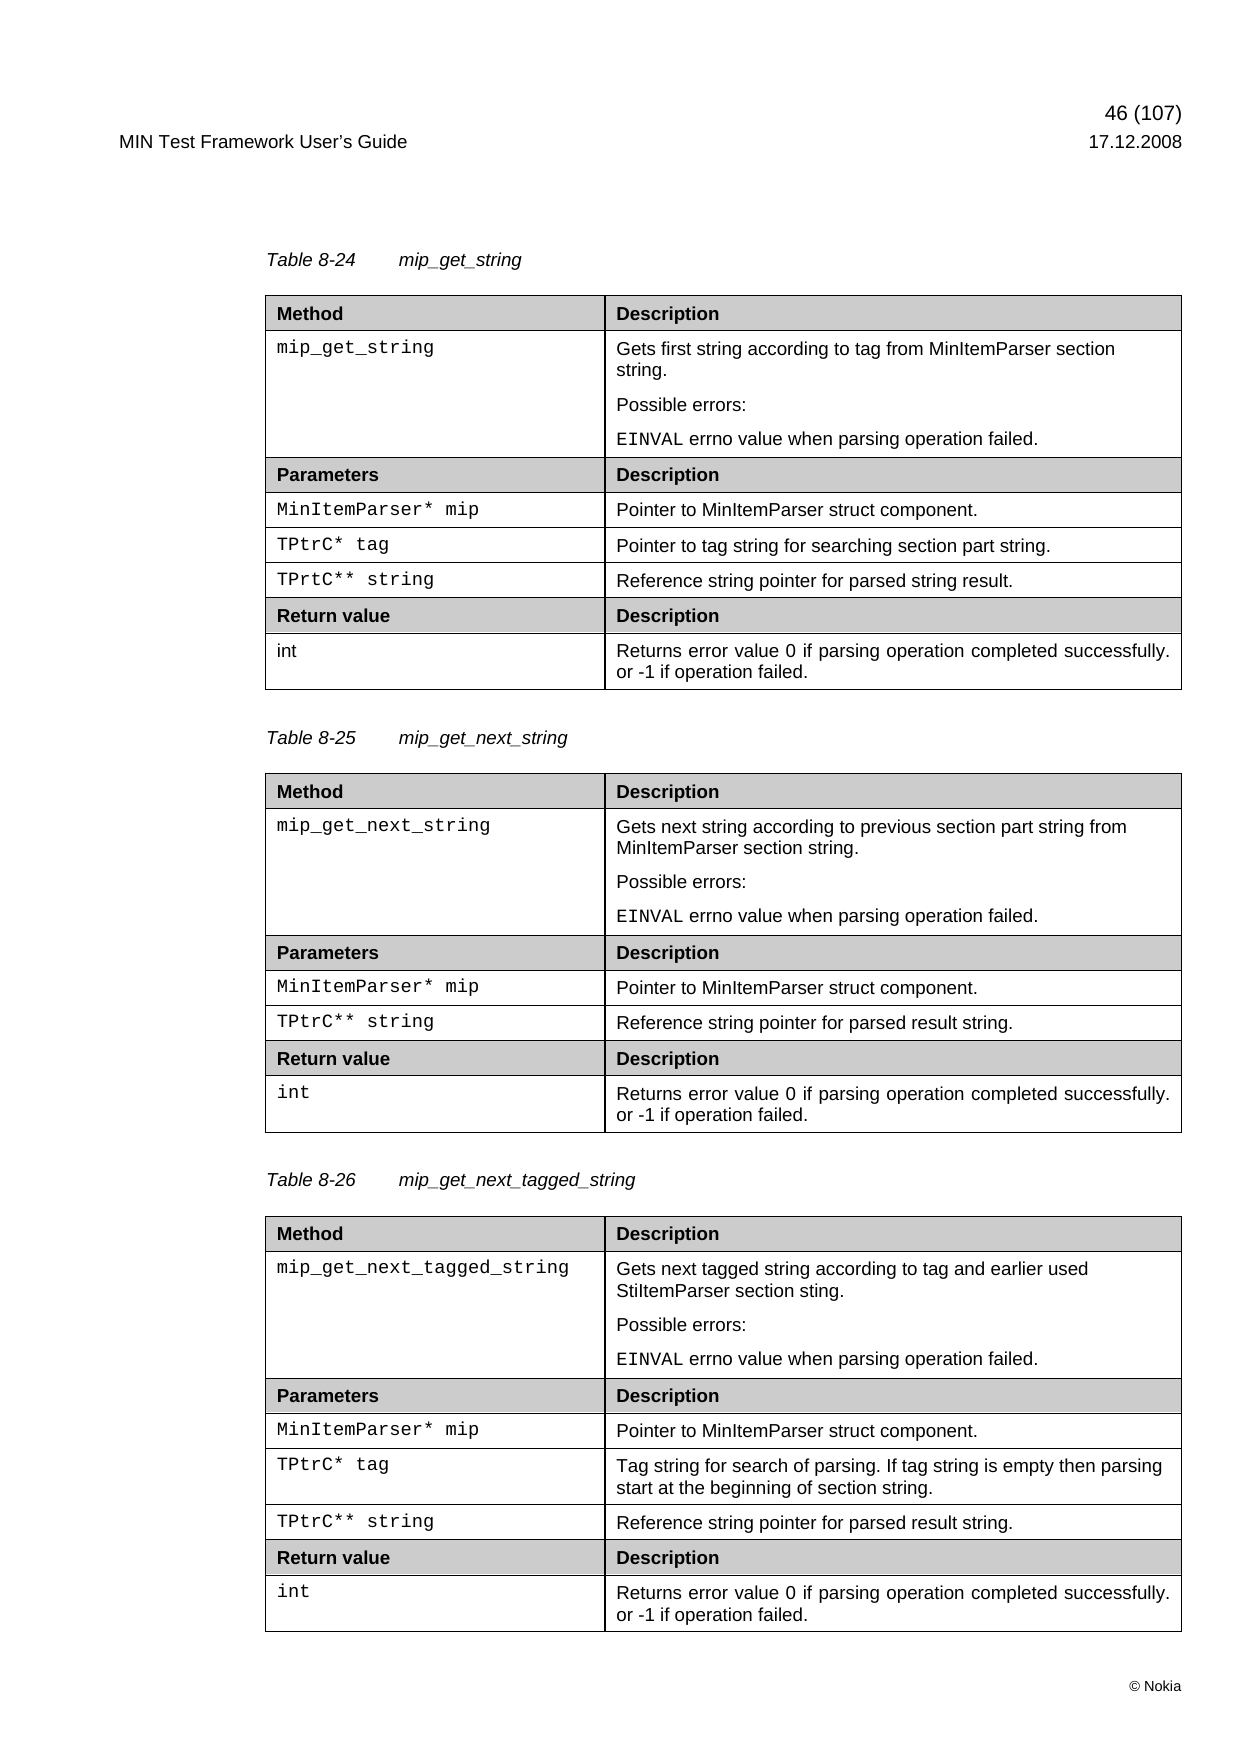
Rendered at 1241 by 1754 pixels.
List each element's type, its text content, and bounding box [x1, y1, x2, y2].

table_cell int [266, 1576, 604, 1631]
table_cell MinItemParser* mip [266, 493, 604, 527]
table_header Description [606, 1217, 1181, 1251]
table_cell Pointer to MinItemParser struct component. [606, 1414, 1181, 1448]
table_header Description [606, 774, 1181, 808]
table_cell int [266, 1076, 604, 1132]
table_header Method [266, 1217, 604, 1251]
table_cell Return value [266, 1041, 604, 1075]
table_cell Description [606, 1379, 1181, 1412]
table_cell mip_get_next_string [266, 809, 604, 935]
table_cell Pointer to MinItemParser struct component. [606, 493, 1181, 527]
table_cell mip_get_next_tagged_string [266, 1252, 604, 1377]
table_cell TPtrC* tag [266, 1449, 604, 1504]
text Table 8-26 mip_get_next_tagged_string [266, 1169, 1181, 1191]
table_cell MinItemParser* mip [266, 971, 604, 1005]
table_cell Returns error value 0 if parsing operation completed successfully. or -1 if operation failed. [606, 634, 1181, 689]
table_cell Gets first string according to tag from MinItemParser section string. Possible errors: EINVAL errno value when parsing operation failed. [606, 331, 1181, 457]
text Table 8-25 mip_get_next_string [266, 727, 1181, 748]
table_cell Description [606, 936, 1181, 970]
table_header Method [266, 774, 604, 808]
table_cell Reference string pointer for parsed result string. [606, 1505, 1181, 1539]
table_cell Parameters [266, 936, 604, 970]
text Table 8-24 mip_get_string [266, 249, 1181, 270]
table_cell mip_get_string [266, 331, 604, 457]
table_header Description [606, 296, 1181, 330]
table_cell Returns error value 0 if parsing operation completed successfully. or -1 if operation failed. [606, 1576, 1181, 1631]
table_cell Reference string pointer for parsed string result. [606, 563, 1181, 597]
table_cell MinItemParser* mip [266, 1414, 604, 1448]
table_header Method [266, 296, 604, 330]
table_cell TPtrC** string [266, 1006, 604, 1040]
table_cell Parameters [266, 458, 604, 492]
table_cell Return value [266, 598, 604, 632]
table_cell Description [606, 458, 1181, 492]
table_cell Gets next string according to previous section part string from MinItemParser section string. Possible errors: EINVAL errno value when parsing operation failed. [606, 809, 1181, 935]
table_cell int [266, 634, 604, 689]
table_cell Description [606, 1540, 1181, 1574]
table_cell Pointer to tag string for searching section part string. [606, 528, 1181, 562]
table_cell Description [606, 1041, 1181, 1075]
table_cell TPtrC** string [266, 1505, 604, 1539]
table_cell Tag string for search of parsing. If tag string is empty then parsing start at the beginning of section string. [606, 1449, 1181, 1504]
table_cell Gets next tagged string according to tag and earlier used StiItemParser section sting. Possible errors: EINVAL errno value when parsing operation failed. [606, 1252, 1181, 1377]
table_cell Parameters [266, 1379, 604, 1412]
table_cell Pointer to MinItemParser struct component. [606, 971, 1181, 1005]
table_cell TPrtC** string [266, 563, 604, 597]
table_cell Returns error value 0 if parsing operation completed successfully. or -1 if operation failed. [606, 1076, 1181, 1132]
table_cell Description [606, 598, 1181, 632]
table_cell Reference string pointer for parsed result string. [606, 1006, 1181, 1040]
table_cell Return value [266, 1540, 604, 1574]
table_cell TPtrC* tag [266, 528, 604, 562]
